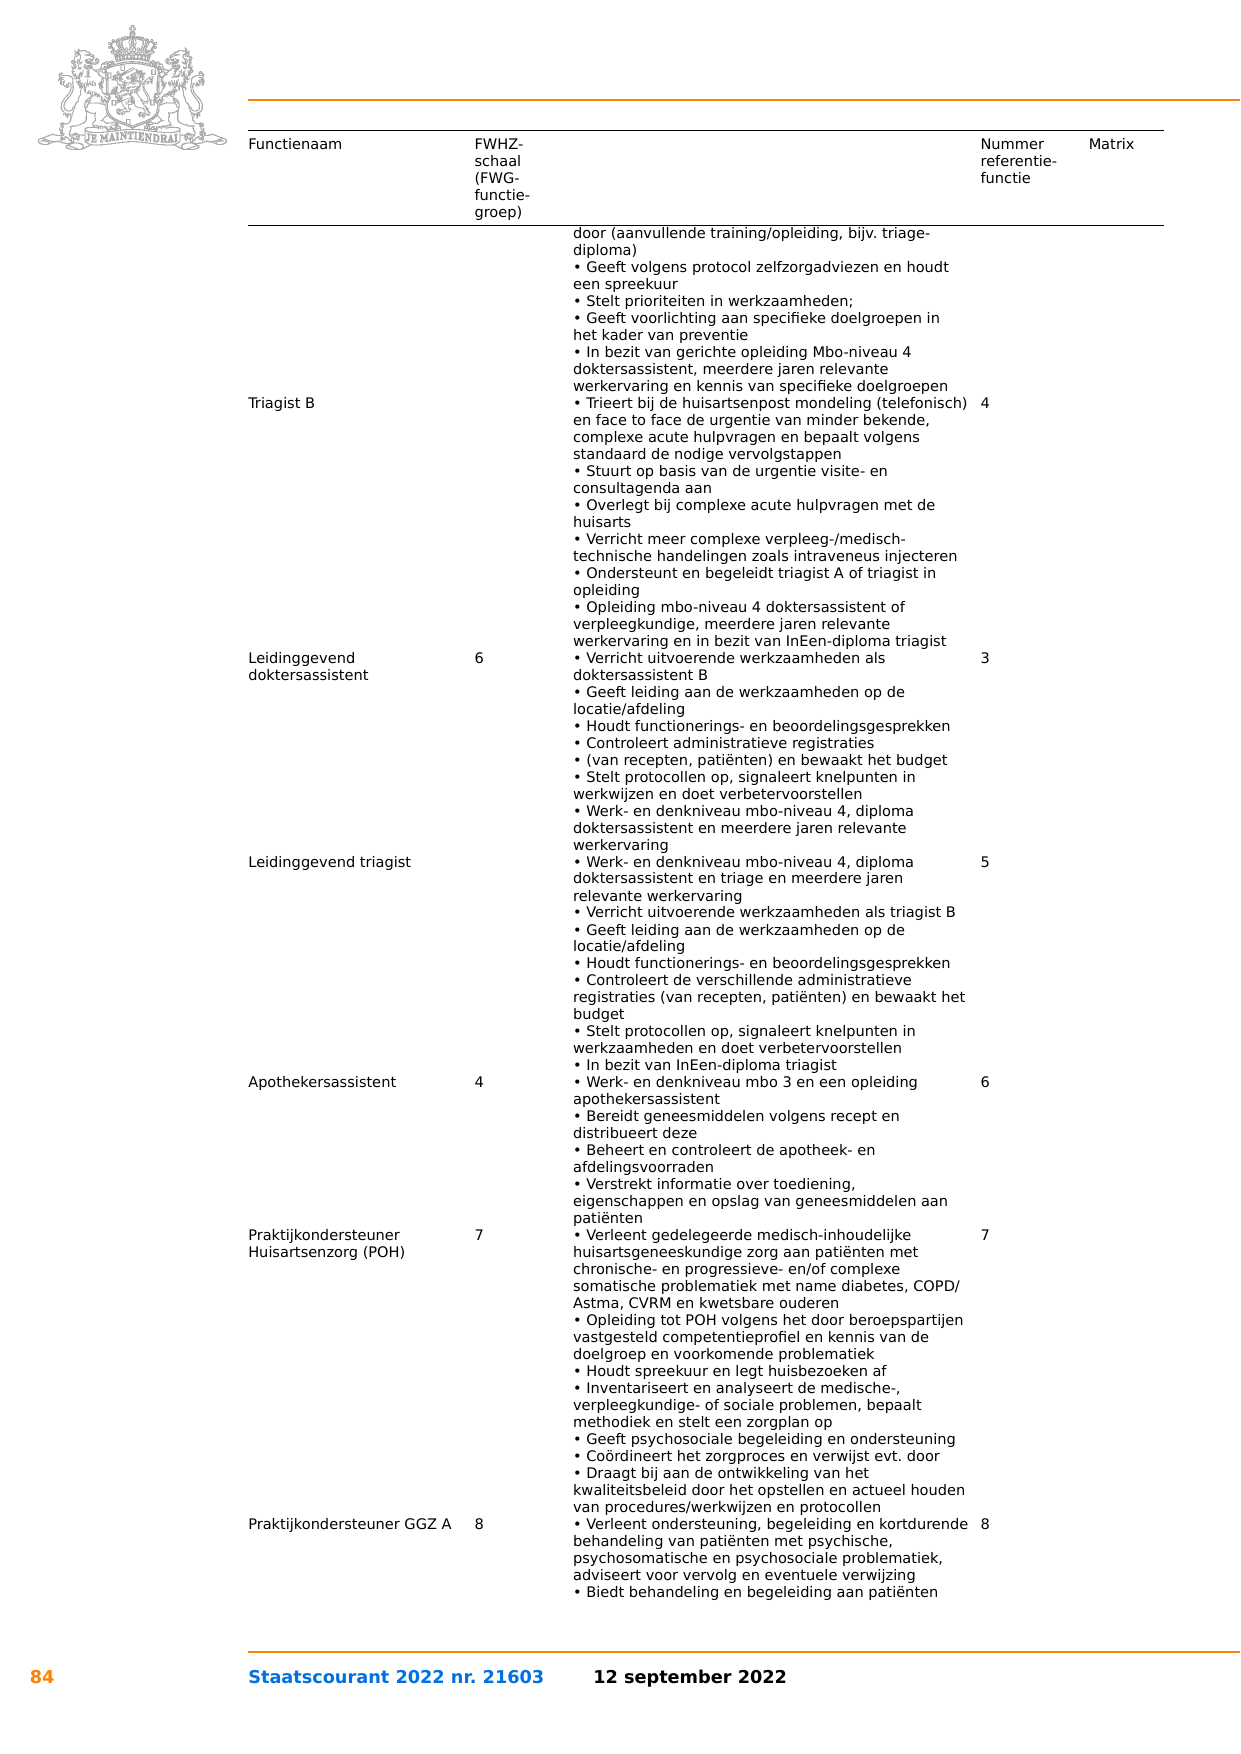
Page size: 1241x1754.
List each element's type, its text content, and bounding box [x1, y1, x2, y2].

table_cell Triagist B [248, 395, 468, 650]
table_cell Praktijkondersteuner Huisartsenzorg (POH) [248, 1227, 468, 1516]
table_cell 6 [469, 650, 567, 1074]
table_cell • Werk- en denkniveau mbo-niveau 4, diploma doktersassistent en triage en meerdere jaren relevante werkervaring • Verricht uitvoerende werkzaamheden als triagist B • Geeft leiding aan de werkzaamheden op de locatie/afdeling • Houdt functionerings- en beoordelingsgesprekken • Controleert de verschillende administratieve registraties (van recepten, patiënten) en bewaakt het budget • Stelt protocollen op, signaleert knelpunten in werkzaamheden en doet verbetervoorstellen • In bezit van InEen-diploma triagist [567, 854, 974, 1074]
table_cell • Verleent ondersteuning, begeleiding en kortdurende behandeling van patiënten met psychische, psychosomatische en psychosociale problematiek, adviseert voor vervolg en eventuele verwijzing • Biedt behandeling en begeleiding aan patiënten [567, 1516, 974, 1601]
table_cell [248, 226, 468, 395]
table_cell • Verleent gedelegeerde medisch-inhoudelijke huisartsgeneeskundige zorg aan patiënten met chronische- en progressieve- en/of complexe somatische problematiek met name diabetes, COPD/ Astma, CVRM en kwetsbare ouderen • Opleiding tot POH volgens het door beroepspartijen vastgesteld competentieprofiel en kennis van de doelgroep en voorkomende problematiek • Houdt spreekuur en legt huisbezoeken af • Inventariseert en analyseert de medische-, verpleegkundige- of sociale problemen, bepaalt methodiek en stelt een zorgplan op • Geeft psychosociale begeleiding en ondersteuning • Coördineert het zorgproces en verwijst evt. door • Draagt bij aan de ontwikkeling van het kwaliteitsbeleid door het opstellen en actueel houden van procedures/werkwijzen en protocollen [567, 1227, 974, 1516]
table_header Functienaam [248, 131, 468, 225]
table_cell 7 [974, 1227, 1083, 1516]
table_header [567, 131, 974, 225]
table_cell Leidinggevend doktersassistent [248, 650, 468, 853]
table_cell door (aanvullende training/opleiding, bijv. triage-diploma) • Geeft volgens protocol zelfzorgadviezen en houdt een spreekuur • Stelt prioriteiten in werkzaamheden; • Geeft voorlichting aan specifieke doelgroepen in het kader van preventie • In bezit van gerichte opleiding Mbo-niveau 4 doktersassistent, meerdere jaren relevante werkervaring en kennis van specifieke doelgroepen [567, 226, 974, 395]
table_cell [974, 226, 1083, 395]
table_header FWHZ-schaal (FWG-functie-groep) [469, 131, 567, 225]
table_cell [1083, 650, 1163, 853]
table_cell [1083, 1074, 1163, 1227]
table_cell [1083, 395, 1163, 650]
table_cell [1083, 854, 1163, 1074]
table_cell [1083, 1516, 1163, 1601]
table_cell Leidinggevend triagist [248, 854, 468, 1074]
table_cell Apothekersassistent [248, 1074, 468, 1227]
table_header Matrix [1083, 131, 1163, 225]
table_cell [1083, 226, 1163, 395]
table_cell • Werk- en denkniveau mbo 3 en een opleiding apothekersassistent • Bereidt geneesmiddelen volgens recept en distribueert deze • Beheert en controleert de apotheek- en afdelingsvoorraden • Verstrekt informatie over toediening, eigenschappen en opslag van geneesmiddelen aan patiënten [567, 1074, 974, 1227]
table_cell 4 [974, 395, 1083, 650]
table_cell 5 [974, 854, 1083, 1074]
table_header Nummer referentie-functie [974, 131, 1083, 225]
table_cell • Verricht uitvoerende werkzaamheden als doktersassistent B • Geeft leiding aan de werkzaamheden op de locatie/afdeling • Houdt functionerings- en beoordelingsgesprekken • Controleert administratieve registraties • (van recepten, patiënten) en bewaakt het budget • Stelt protocollen op, signaleert knelpunten in werkwijzen en doet verbetervoorstellen • Werk- en denkniveau mbo-niveau 4, diploma doktersassistent en meerdere jaren relevante werkervaring [567, 650, 974, 853]
picture [38, 25, 227, 150]
table_cell [1083, 1227, 1163, 1516]
table_cell 8 [974, 1516, 1083, 1601]
table_cell [469, 226, 567, 650]
table_cell Praktijkondersteuner GGZ A [248, 1516, 468, 1601]
table_cell 7 [469, 1227, 567, 1516]
table_cell 6 [974, 1074, 1083, 1227]
table_cell 3 [974, 650, 1083, 853]
table_cell 4 [469, 1074, 567, 1227]
table_cell 8 [469, 1516, 567, 1601]
table_cell • Trieert bij de huisartsenpost mondeling (telefonisch) en face to face de urgentie van minder bekende, complexe acute hulpvragen en bepaalt volgens standaard de nodige vervolgstappen • Stuurt op basis van de urgentie visite- en consultagenda aan • Overlegt bij complexe acute hulpvragen met de huisarts • Verricht meer complexe verpleeg-/medisch-technische handelingen zoals intraveneus injecteren • Ondersteunt en begeleidt triagist A of triagist in opleiding • Opleiding mbo-niveau 4 doktersassistent of verpleegkundige, meerdere jaren relevante werkervaring en in bezit van InEen-diploma triagist [567, 395, 974, 650]
